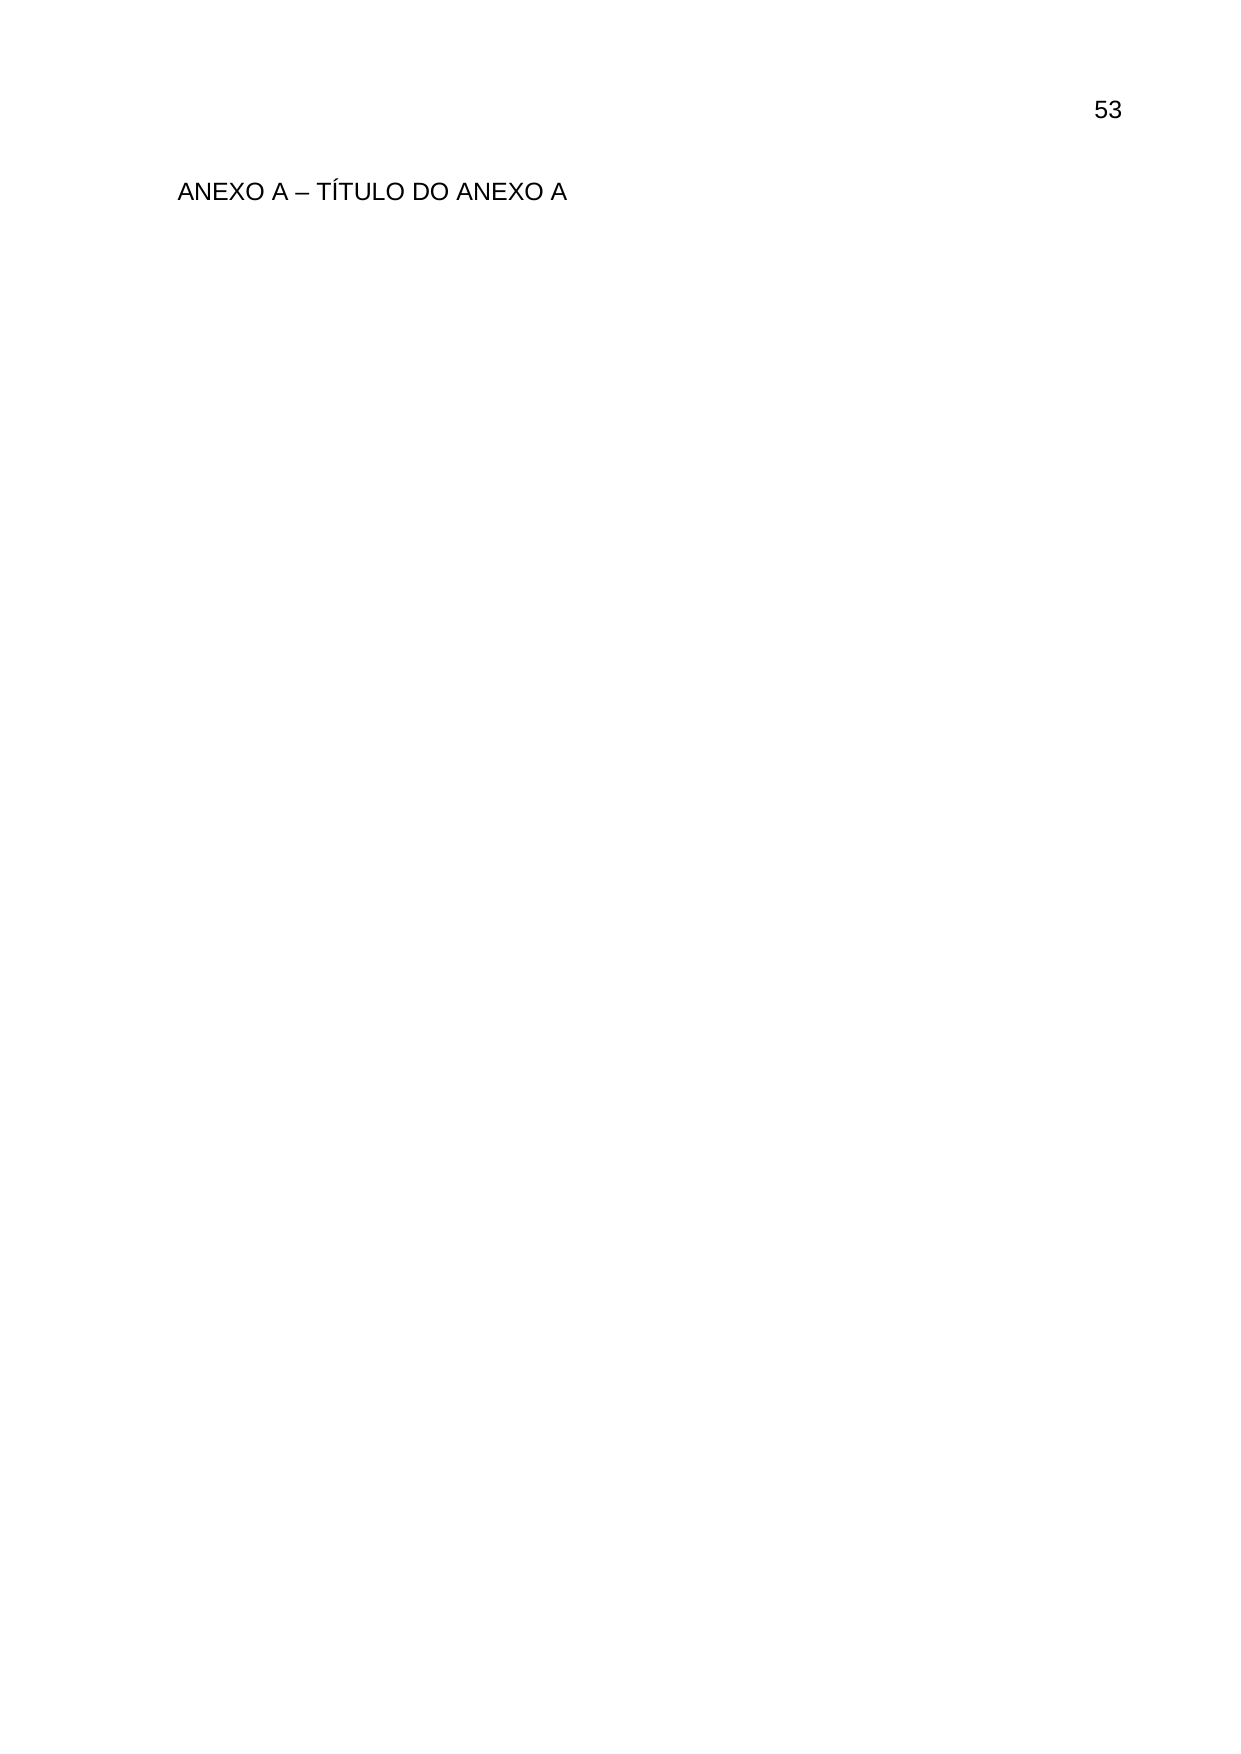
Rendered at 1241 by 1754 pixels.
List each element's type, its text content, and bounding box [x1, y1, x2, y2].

text ANEXO A – TÍTULO DO ANEXO A [177, 177, 1122, 206]
